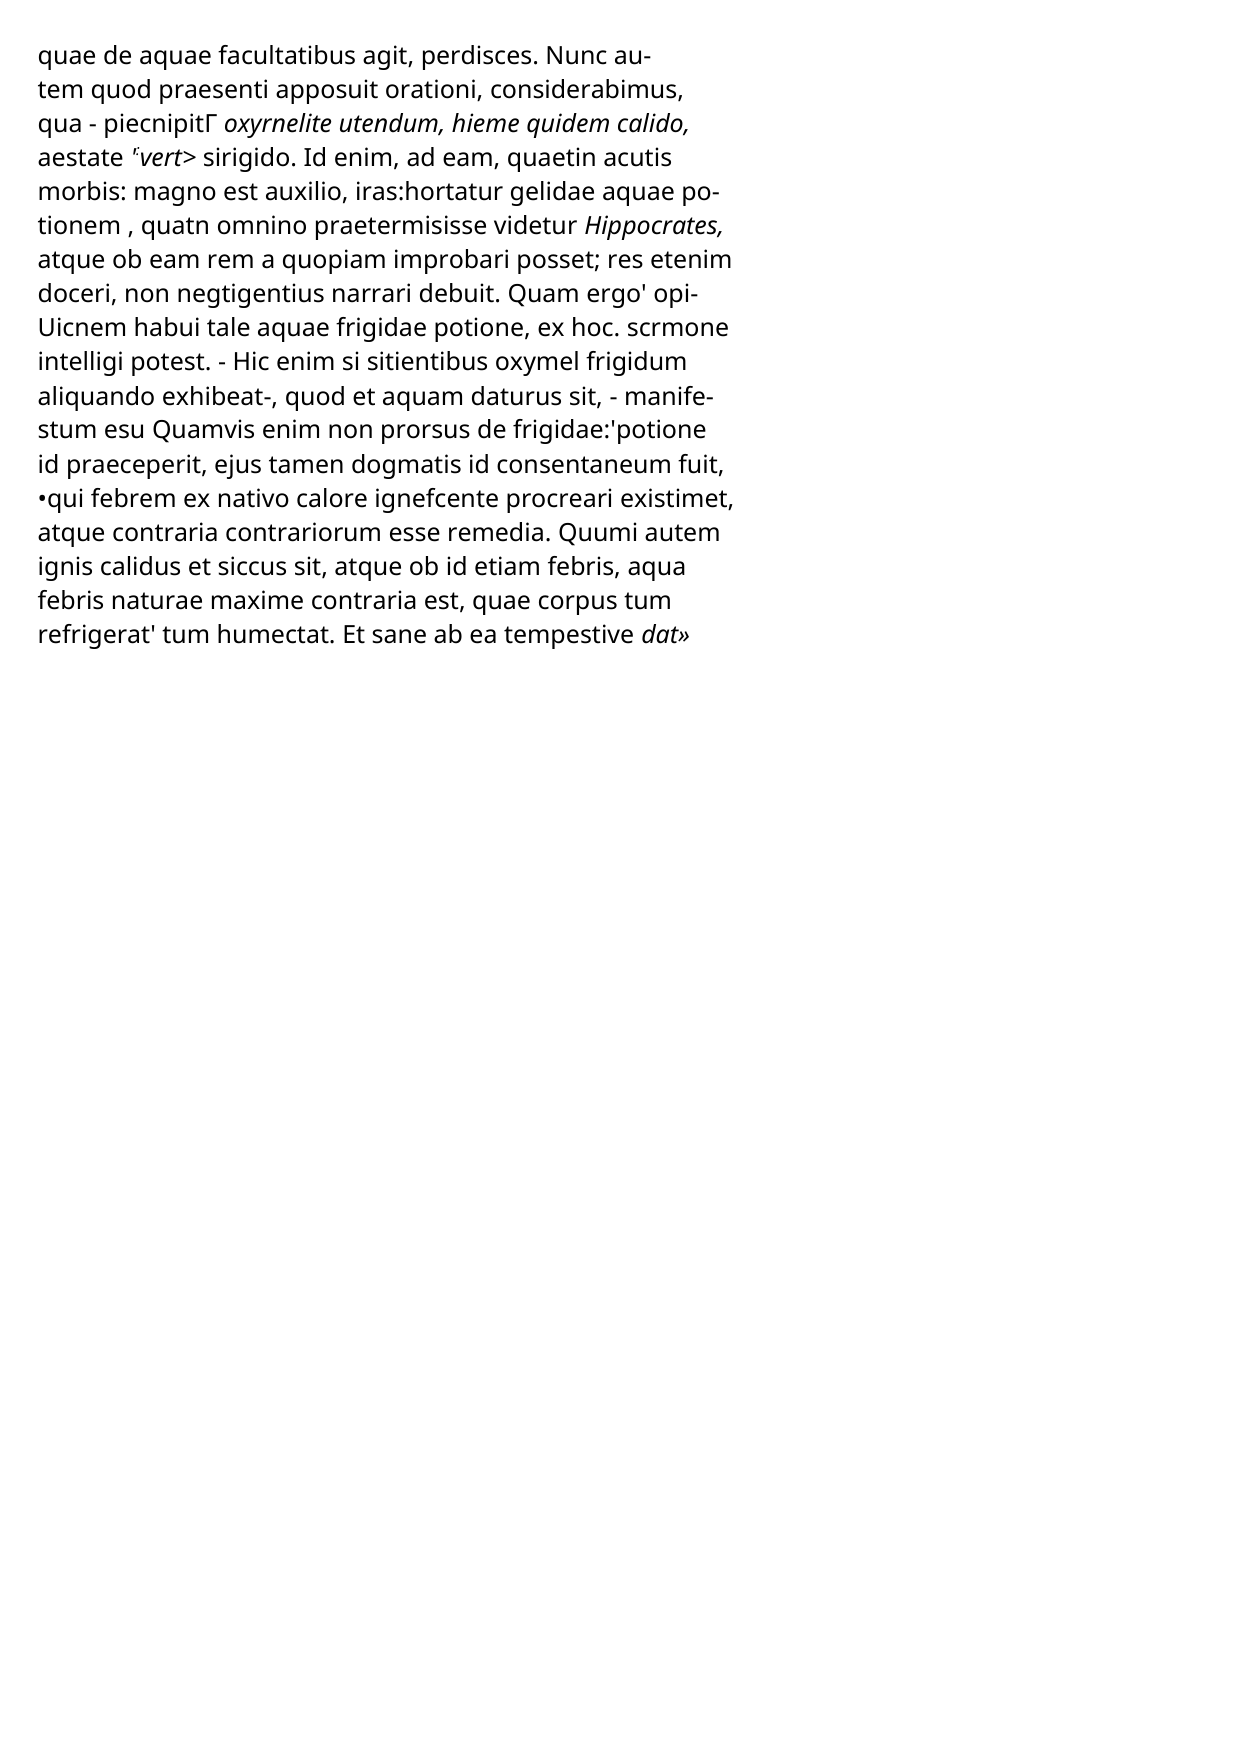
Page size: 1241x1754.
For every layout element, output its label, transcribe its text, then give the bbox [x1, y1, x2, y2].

text quae de aquae facultatibus agit, perdisces. Nunc au- tem quod praesenti apposuit orationi, considerabimus, qua - piecnipitΓ oxyrnelite utendum, hieme quidem calido, aestate ':vert> sirigido. Id enim, ad eam, quaetin acutis morbis: magno est auxilio, iras:hortatur gelidae aquae po- tionem , quatn omnino praetermisisse videtur Hippocrates, atque ob eam rem a quopiam improbari posset; res etenim doceri, non negtigentius narrari debuit. Quam ergo' opi- Uicnem habui tale aquae frigidae potione, ex hoc. scrmone intelligi potest. - Hic enim si sitientibus oxymel frigidum aliquando exhibeat-, quod et aquam daturus sit, - manife- stum esu Quamvis enim non prorsus de frigidae:'potione id praeceperit, ejus tamen dogmatis id consentaneum fuit, •qui febrem ex nativo calore ignefcente procreari existimet, atque contraria contrariorum esse remedia. Quumi autem ignis calidus et siccus sit, atque ob id etiam febris, aqua febris naturae maxime contraria est, quae corpus tum refrigerat' tum humectat. Et sane ab ea tempestive dat» [37, 37, 1203, 651]
